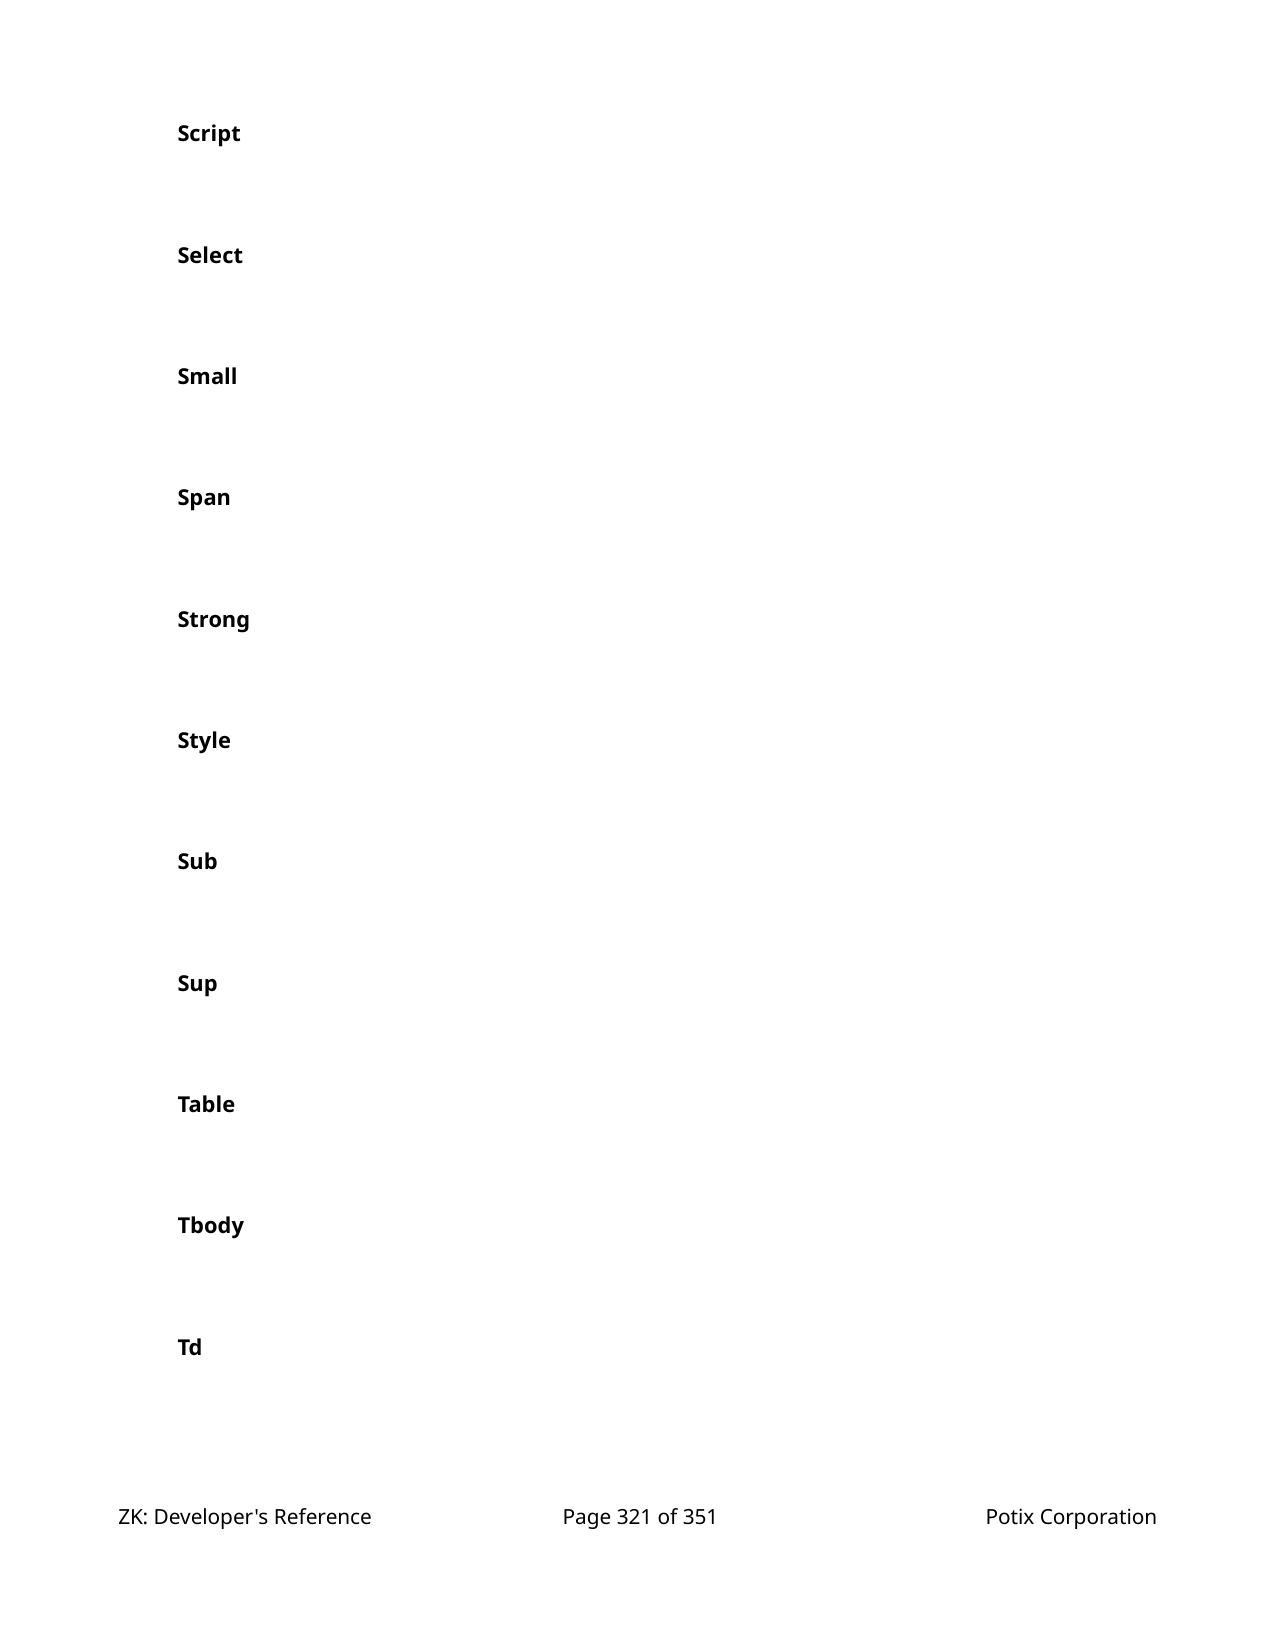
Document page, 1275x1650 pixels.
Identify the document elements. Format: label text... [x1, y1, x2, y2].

subtitle Small [177, 361, 1157, 391]
subtitle Tbody [177, 1210, 1157, 1240]
subtitle Strong [177, 603, 1157, 633]
subtitle Td [177, 1332, 1157, 1362]
subtitle Script [177, 118, 1157, 148]
subtitle Sup [177, 968, 1157, 998]
subtitle Span [177, 482, 1157, 512]
subtitle Table [177, 1089, 1157, 1119]
subtitle Style [177, 725, 1157, 755]
subtitle Sub [177, 846, 1157, 876]
subtitle Select [177, 239, 1157, 269]
